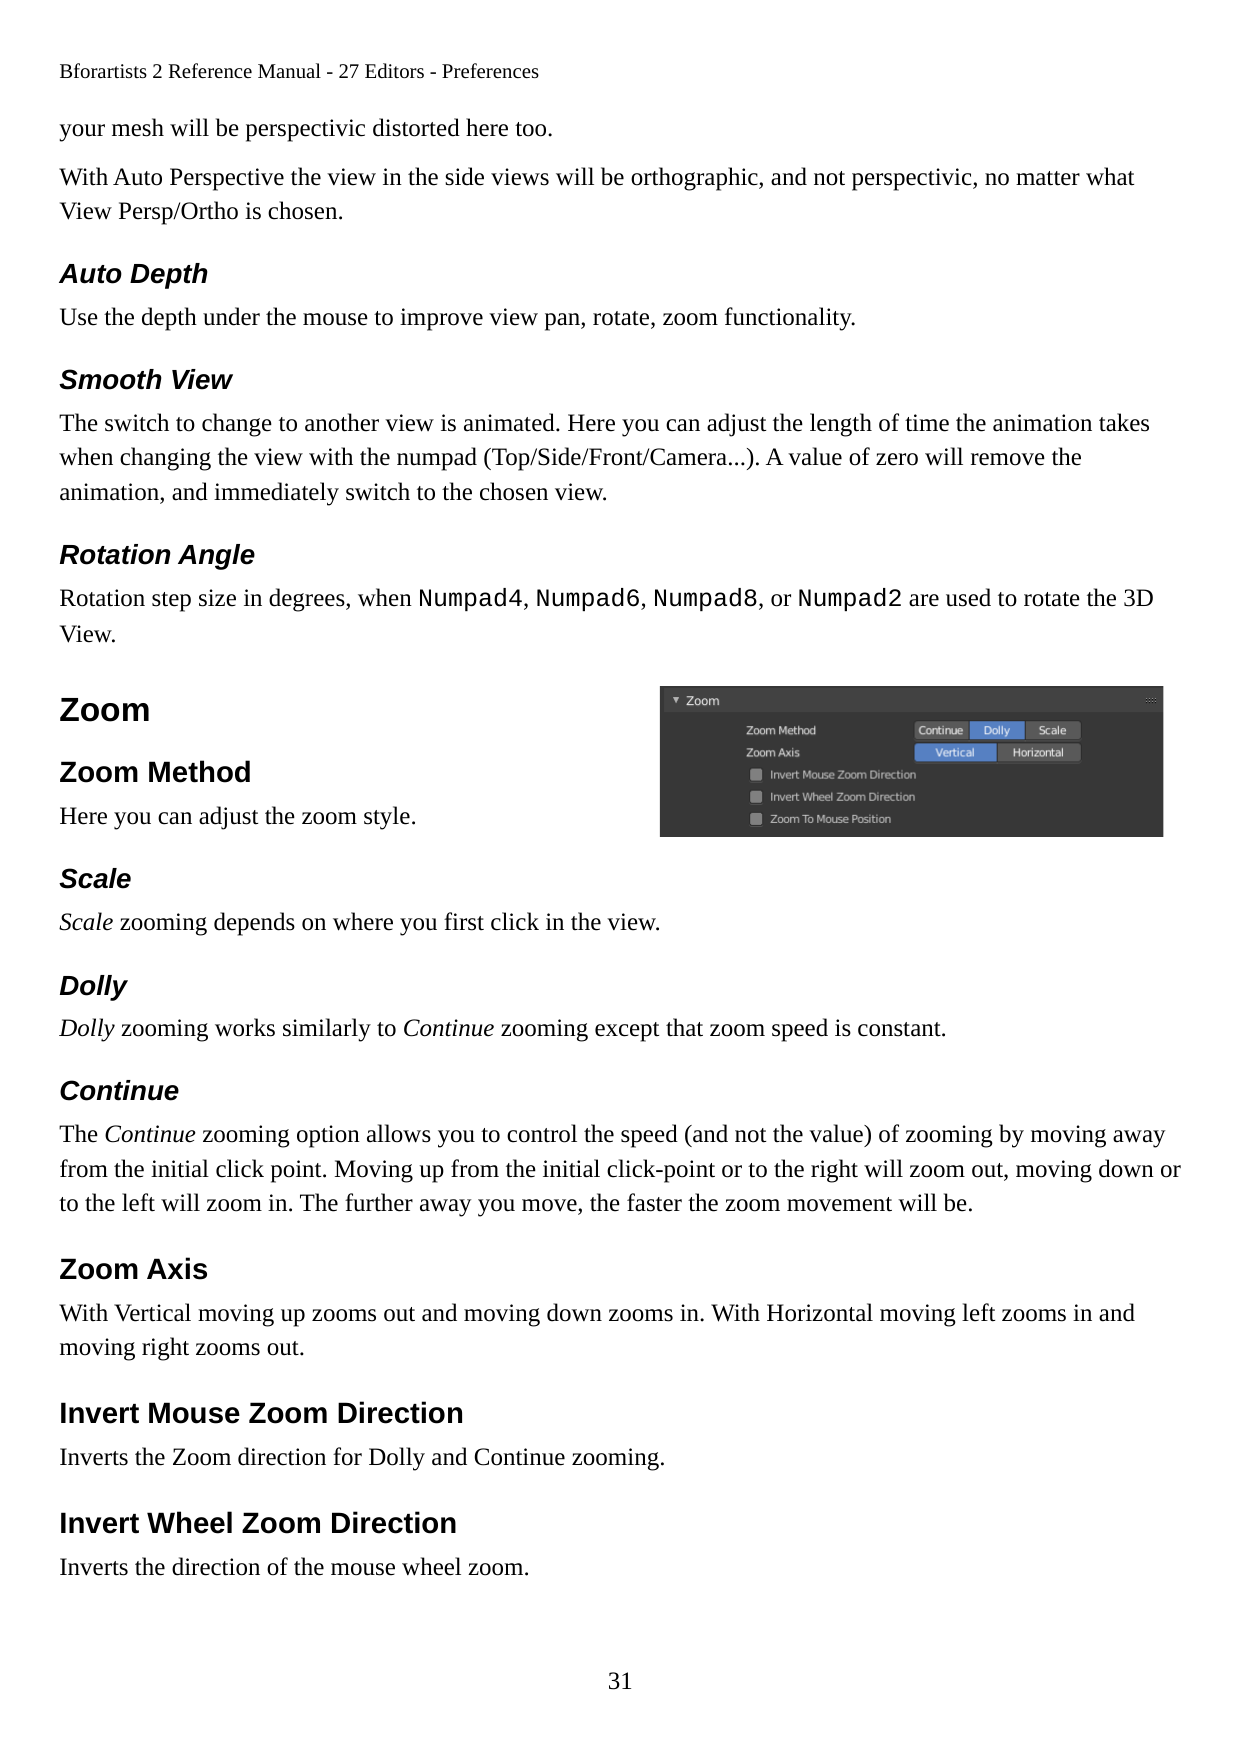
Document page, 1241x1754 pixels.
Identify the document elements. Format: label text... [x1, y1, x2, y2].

text Use the depth under the mouse to improve view pan, rotate, zoom functionality. [59, 302, 1181, 331]
text Inverts the direction of the mouse wheel zoom. [59, 1552, 1181, 1581]
subtitle Rotation Angle [59, 538, 1181, 570]
text With Vertical moving up zooms out and moving down zooms in. With Horizontal moving left zooms in and moving right zooms out. [59, 1298, 1181, 1361]
text your mesh will be perspectivic distorted here too. [59, 113, 1181, 141]
text The switch to change to another view is animated. Here you can adjust the length of time the animation takes when changing the view with the numpad (Top/Side/Front/Camera...). A value of zero will remove the animation, and immediately switch to the chosen view. [59, 408, 1181, 506]
text Scale zooming depends on where you first click in the view. [59, 907, 1181, 936]
subtitle Zoom [59, 689, 659, 728]
subtitle [1164, 755, 1181, 789]
subtitle [1164, 689, 1181, 728]
text Rotation step size in degrees, when Numpad4, Numpad6, Numpad8, or Numpad2 are used to rotate the 3D View. [59, 583, 1181, 648]
subtitle Zoom Method [59, 755, 659, 789]
subtitle Invert Mouse Zoom Direction [59, 1396, 1181, 1430]
text Here you can adjust the zoom style. [59, 801, 659, 830]
text The Continue zooming option allows you to control the speed (and not the value) of zooming by moving away from the initial click point. Moving up from the initial click-point or to the right will zoom out, moving down or to the left will zoom in. The further away you move, the faster the zoom movement will be. [59, 1119, 1181, 1217]
text Inverts the Zoom direction for Dolly and Continue zooming. [59, 1442, 1181, 1471]
picture [659, 686, 1164, 837]
subtitle Auto Depth [59, 258, 1181, 289]
subtitle Dolly [59, 969, 1181, 1001]
subtitle Smooth View [59, 364, 1181, 396]
subtitle Continue [59, 1075, 1181, 1107]
text With Auto Perspective the view in the side views will be orthographic, and not perspectivic, no matter what View Persp/Ortho is chosen. [59, 162, 1181, 225]
subtitle Zoom Axis [59, 1252, 1181, 1286]
subtitle Invert Wheel Zoom Direction [59, 1506, 1181, 1540]
text Dolly zooming works similarly to Continue zooming except that zoom speed is constant. [59, 1013, 1181, 1042]
subtitle Scale [59, 863, 1181, 895]
